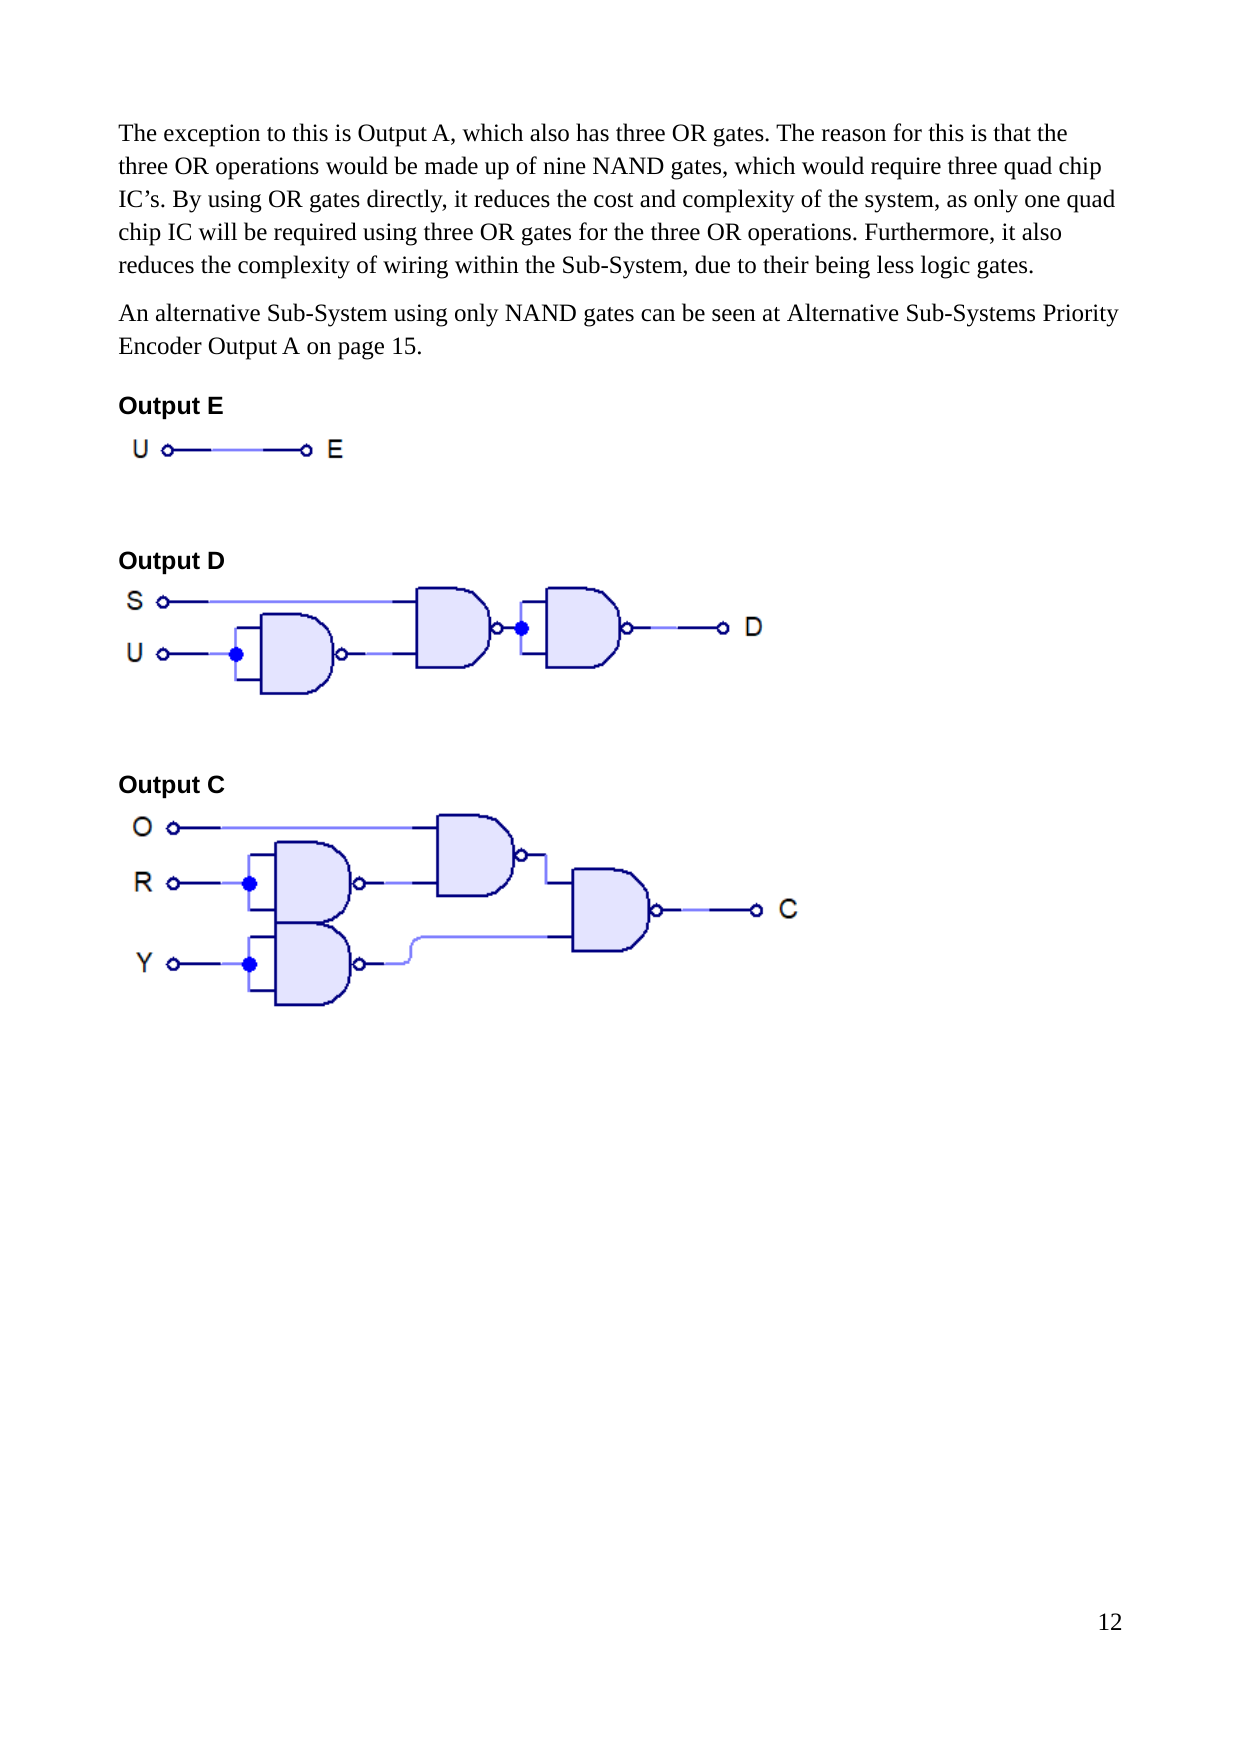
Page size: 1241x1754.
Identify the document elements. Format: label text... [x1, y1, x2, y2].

text The exception to this is Output A, which also has three OR gates. The reason for this is that the three OR operations would be made up of nine NAND gates, which would require three quad chip IC’s. By using OR gates directly, it reduces the cost and complexity of the system, as only one quad chip IC will be required using three OR gates for the three OR operations. Furthermore, it also reduces the complexity of wiring within the Sub-System, due to their being less logic gates. [118, 118, 1122, 279]
subtitle Output C [118, 770, 1122, 798]
picture [118, 804, 811, 1022]
text An alternative Sub-System using only NAND gates can be seen at Alternative Sub-Systems Priority Encoder Output A on page 14. [118, 298, 1122, 359]
picture [118, 426, 367, 482]
subtitle Output D [118, 546, 1122, 575]
picture [118, 581, 770, 706]
subtitle Output E [118, 391, 1122, 420]
